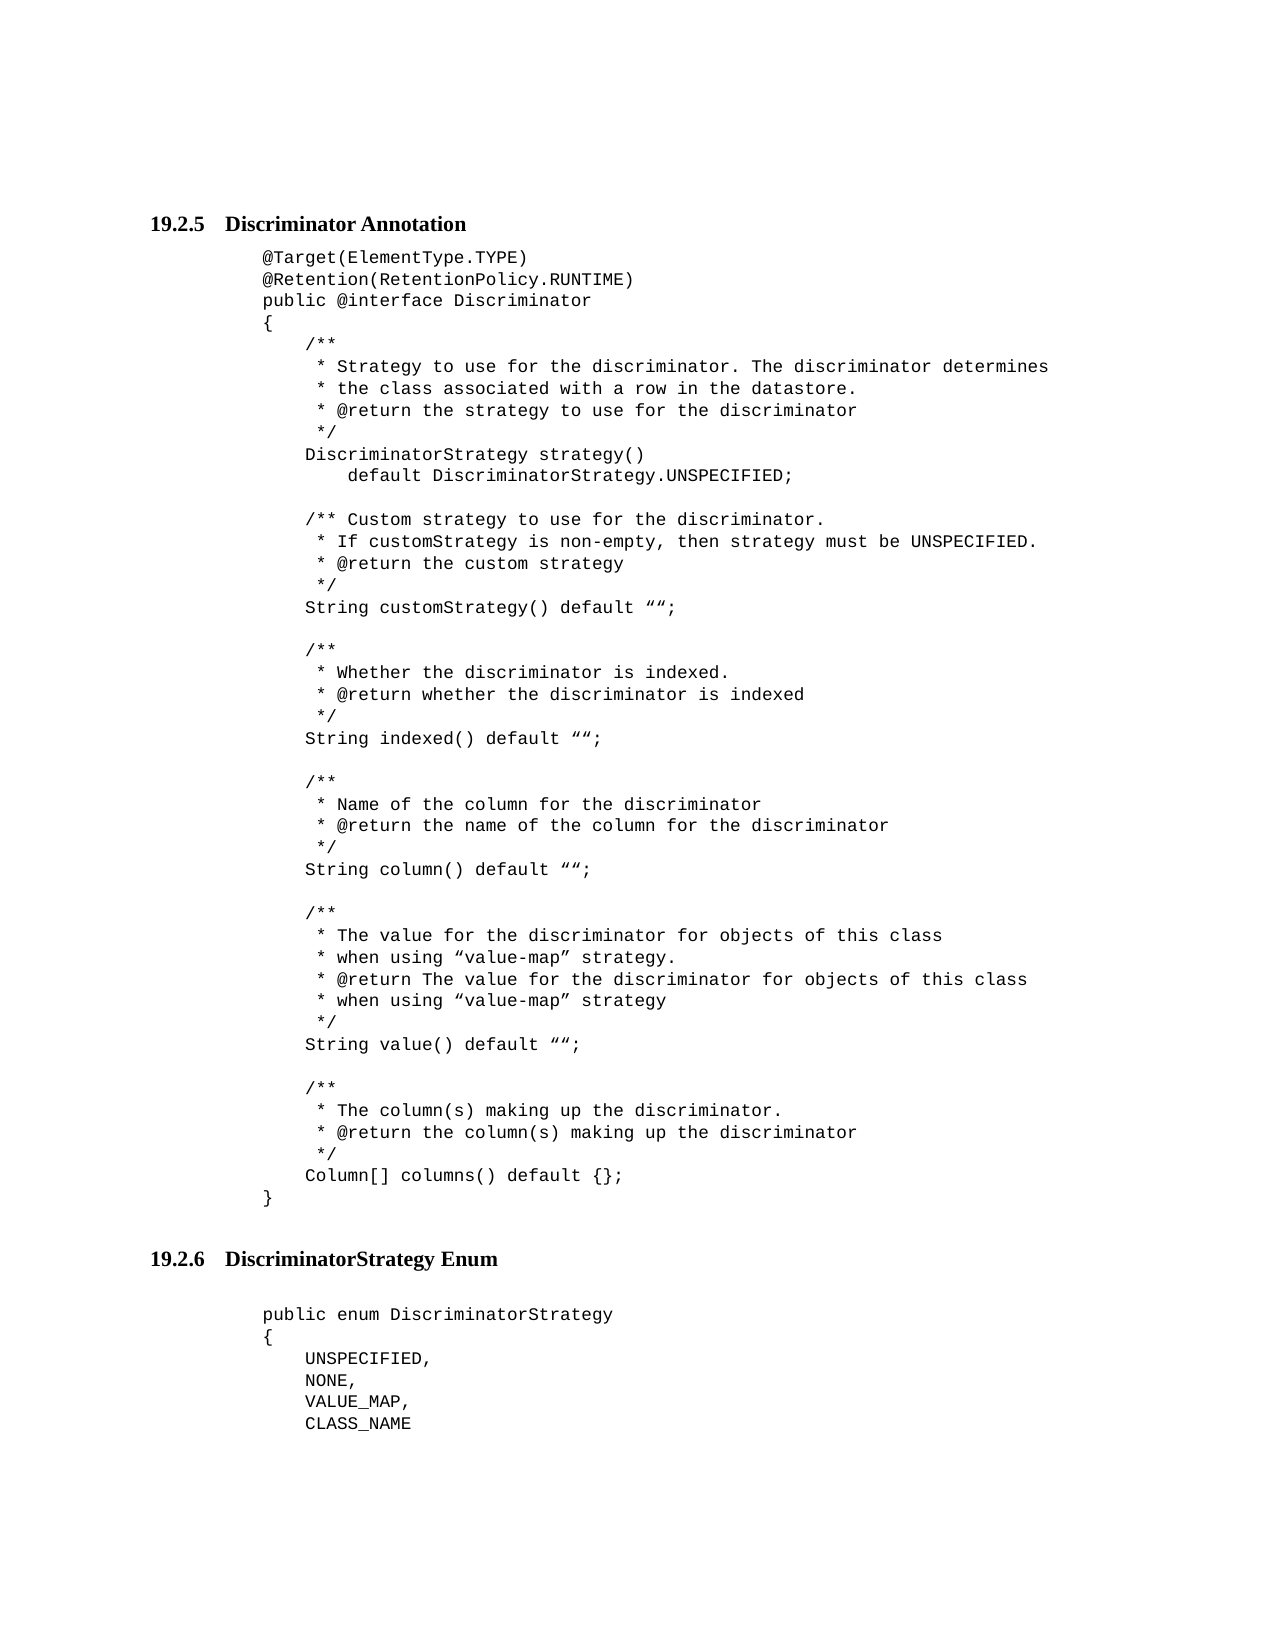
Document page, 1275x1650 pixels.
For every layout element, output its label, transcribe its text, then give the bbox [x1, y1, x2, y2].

text String column() default ““; [262, 859, 1125, 881]
text @Target(ElementType.TYPE) [262, 246, 1125, 268]
text * @return the column(s) making up the discriminator [262, 1121, 1125, 1143]
text * the class associated with a row in the datastore. [262, 378, 1125, 399]
text UNSPECIFIED, [262, 1347, 1125, 1369]
text * Name of the column for the discriminator [262, 793, 1125, 815]
text /** [262, 640, 1125, 662]
text @Retention(RetentionPolicy.RUNTIME) [262, 268, 1125, 290]
text * when using “value-map” strategy [262, 990, 1125, 1012]
text public @interface Discriminator [262, 290, 1125, 312]
text /** Custom strategy to use for the discriminator. [262, 509, 1125, 531]
text */ [262, 421, 1125, 443]
text */ [262, 1143, 1125, 1165]
text */ [262, 574, 1125, 596]
subtitle Discriminator Annotation [150, 210, 1125, 236]
text default DiscriminatorStrategy.UNSPECIFIED; [262, 465, 1125, 487]
text * @return the custom strategy [262, 553, 1125, 574]
text * @return the name of the column for the discriminator [262, 815, 1125, 837]
text */ [262, 706, 1125, 728]
text /** [262, 334, 1125, 356]
text { [262, 312, 1125, 334]
text CLASS_NAME [262, 1413, 1125, 1435]
text Column[] columns() default {}; [262, 1165, 1125, 1187]
text /** [262, 771, 1125, 793]
text * Whether the discriminator is indexed. [262, 662, 1125, 684]
text * The value for the discriminator for objects of this class [262, 924, 1125, 946]
text * @return whether the discriminator is indexed [262, 684, 1125, 706]
text DiscriminatorStrategy strategy() [262, 443, 1125, 465]
text String value() default ““; [262, 1034, 1125, 1056]
text */ [262, 837, 1125, 859]
text String customStrategy() default ““; [262, 596, 1125, 618]
text * when using “value-map” strategy. [262, 946, 1125, 968]
text */ [262, 1012, 1125, 1034]
text { [262, 1326, 1125, 1347]
text * If customStrategy is non-empty, then strategy must be UNSPECIFIED. [262, 531, 1125, 553]
text * @return the strategy to use for the discriminator [262, 399, 1125, 421]
text VALUE_MAP, [262, 1391, 1125, 1413]
text } [262, 1187, 1125, 1209]
text NONE, [262, 1369, 1125, 1391]
text * The column(s) making up the discriminator. [262, 1099, 1125, 1121]
text * @return The value for the discriminator for objects of this class [262, 968, 1125, 990]
text /** [262, 903, 1125, 924]
text public enum DiscriminatorStrategy [262, 1304, 1125, 1326]
subtitle DiscriminatorStrategy Enum [150, 1245, 1125, 1271]
text /** [262, 1078, 1125, 1099]
text * Strategy to use for the discriminator. The discriminator determines [262, 356, 1125, 378]
text String indexed() default ““; [262, 728, 1125, 749]
